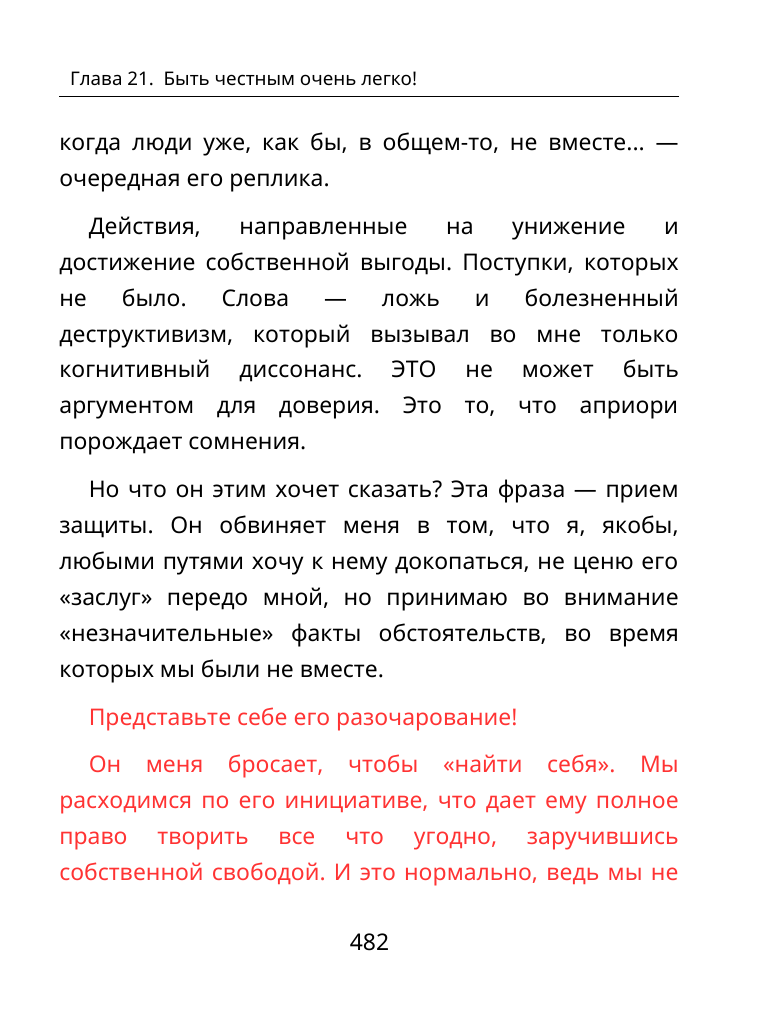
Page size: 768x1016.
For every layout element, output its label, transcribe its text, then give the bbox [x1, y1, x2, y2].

text Действия, направленные на унижение и достижение собственной выгоды. Поступки, которых не было. Слова — ложь и болезненный деструктивизм, который вызывал во мне только когнитивный диссонанс. ЭТО не может быть аргументом для доверия. Это то, что априори порождает сомнения. [59, 210, 679, 457]
text Представьте себе его разочарование! [59, 700, 679, 732]
text Но что он этим хочет сказать? Эта фраза — прием защиты. Он обвиняет меня в том, что я, якобы, любыми путями хочу к нему докопаться, не ценю его «заслуг» передо мной, но принимаю во внимание «незначительные» факты обстоятельств, во время которых мы были не вместе. [59, 473, 679, 684]
list когда люди уже, как бы, в общем-то, не вместе... — очередная его реплика. [59, 126, 679, 193]
text Он меня бросает, чтобы «найти себя». Мы расходимся по его инициативе, что дает ему полное право творить все что угодно, заручившись собственной свободой. И это нормально, ведь мы не [59, 748, 679, 887]
